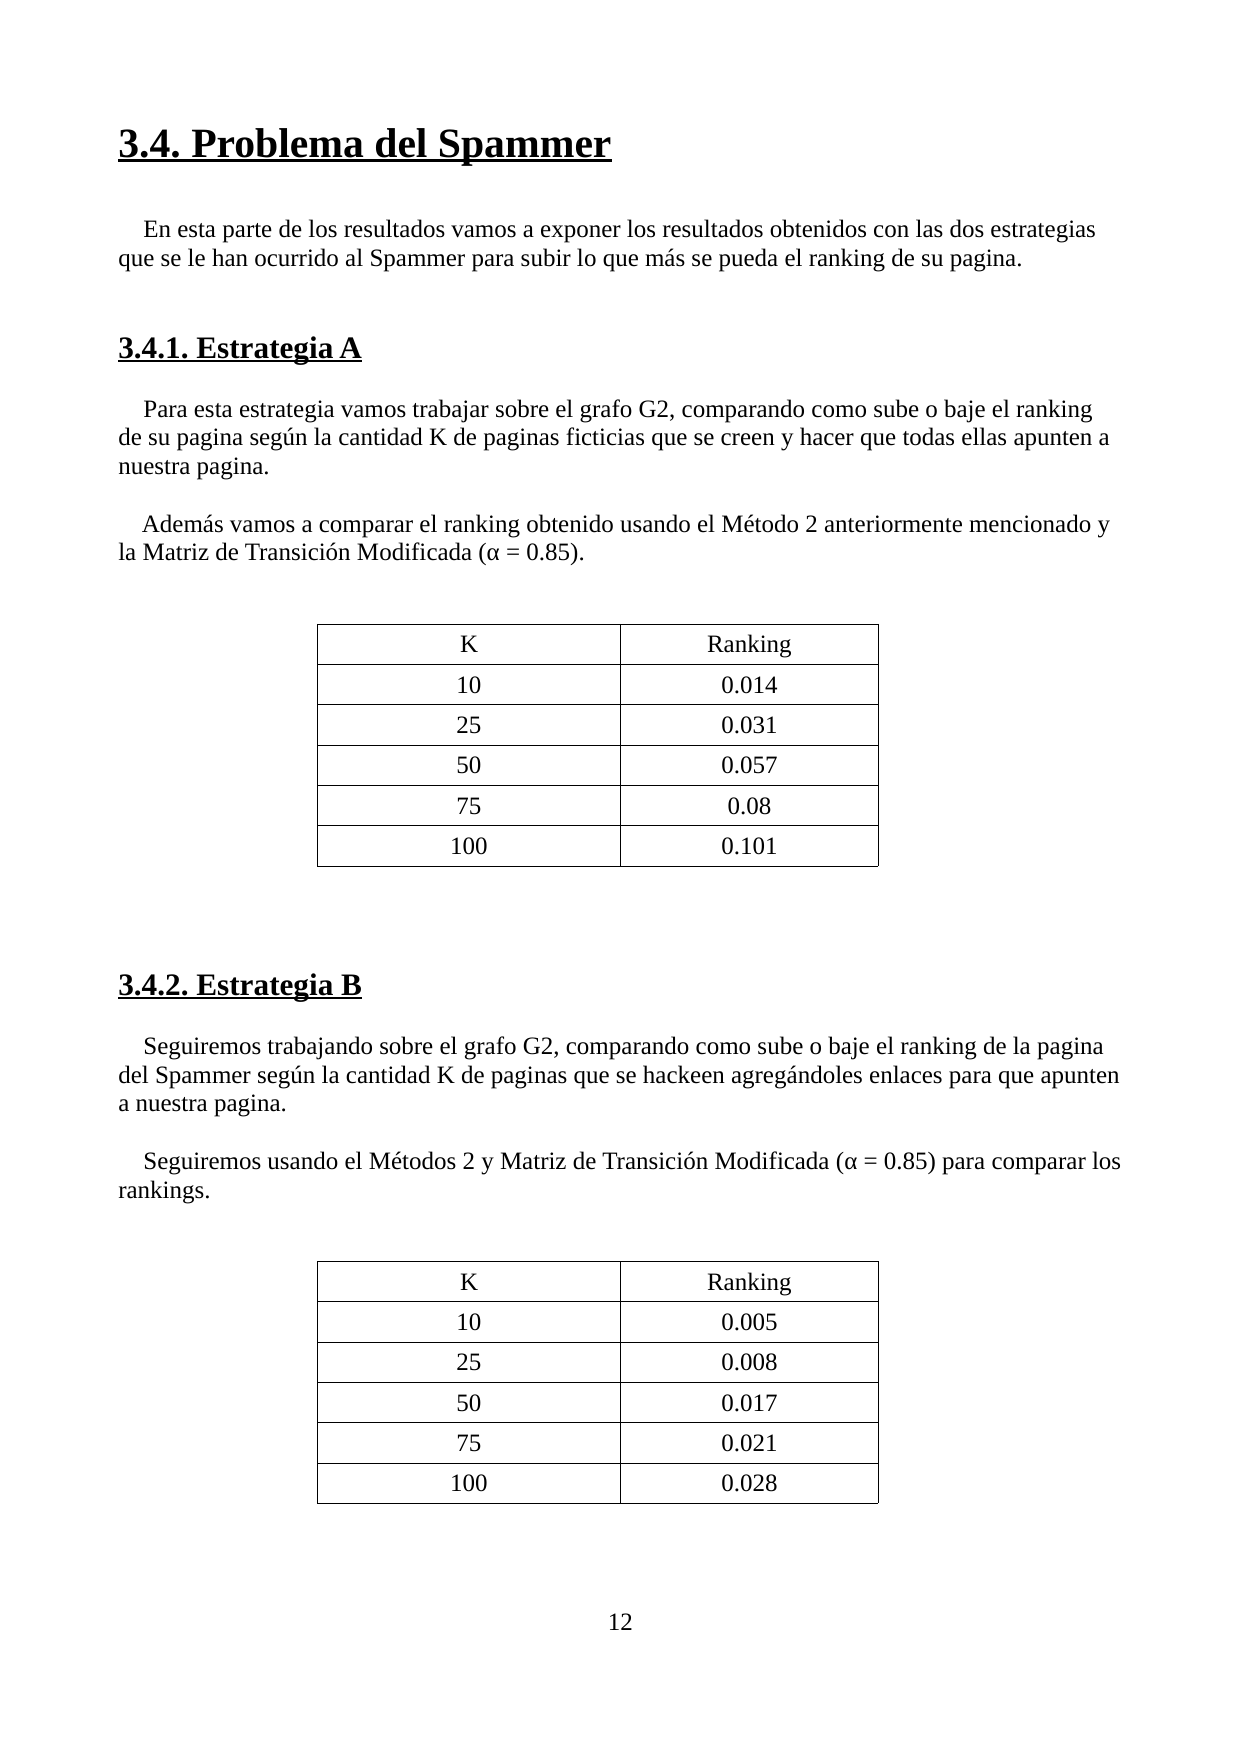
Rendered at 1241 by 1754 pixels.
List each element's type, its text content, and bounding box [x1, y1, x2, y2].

table_cell 25 [318, 705, 620, 744]
table_cell 100 [318, 1464, 620, 1503]
table_cell 75 [318, 786, 620, 825]
table_cell 0.005 [621, 1302, 878, 1342]
table_cell 0.101 [621, 826, 878, 866]
table_cell 0.08 [621, 786, 878, 825]
table_cell 0.014 [621, 665, 878, 704]
text 3.4.2. Estrategia B [118, 966, 1122, 1002]
table_cell 0.028 [621, 1464, 878, 1503]
table_cell 0.057 [621, 746, 878, 785]
text Para esta estrategia vamos trabajar sobre el grafo G2, comparando como sube o baje el ranking de su pagina según la cantidad K de paginas ficticias que se creen y hacer que todas ellas apunten a nuestra pagina. [118, 394, 1122, 480]
text 3.4.1. Estrategia A [118, 329, 1122, 365]
text En esta parte de los resultados vamos a exponer los resultados obtenidos con las dos estrategias que se le han ocurrido al Spammer para subir lo que más se pueda el ranking de su pagina. [118, 214, 1122, 271]
table_cell 50 [318, 1383, 620, 1422]
table_header Ranking [621, 625, 878, 664]
table_cell 10 [318, 1302, 620, 1342]
table_header K [318, 625, 620, 664]
table_cell 50 [318, 746, 620, 785]
table_cell 100 [318, 826, 620, 866]
text Además vamos a comparar el ranking obtenido usando el Método 2 anteriormente mencionado y la Matriz de Transición Modificada (α = 0.85). [118, 509, 1122, 566]
table_header K [318, 1262, 620, 1301]
text Seguiremos usando el Métodos 2 y Matriz de Transición Modificada (α = 0.85) para comparar los rankings. [118, 1146, 1122, 1203]
table_cell 0.017 [621, 1383, 878, 1422]
text 3.4. Problema del Spammer [118, 118, 1122, 166]
table_cell 0.031 [621, 705, 878, 744]
table_cell 0.008 [621, 1343, 878, 1382]
text Seguiremos trabajando sobre el grafo G2, comparando como sube o baje el ranking de la pagina del Spammer según la cantidad K de paginas que se hackeen agregándoles enlaces para que apunten a nuestra pagina. [118, 1031, 1122, 1117]
table_cell 25 [318, 1343, 620, 1382]
table_cell 75 [318, 1423, 620, 1462]
table_cell 10 [318, 665, 620, 704]
table_header Ranking [621, 1262, 878, 1301]
table_cell 0.021 [621, 1423, 878, 1462]
